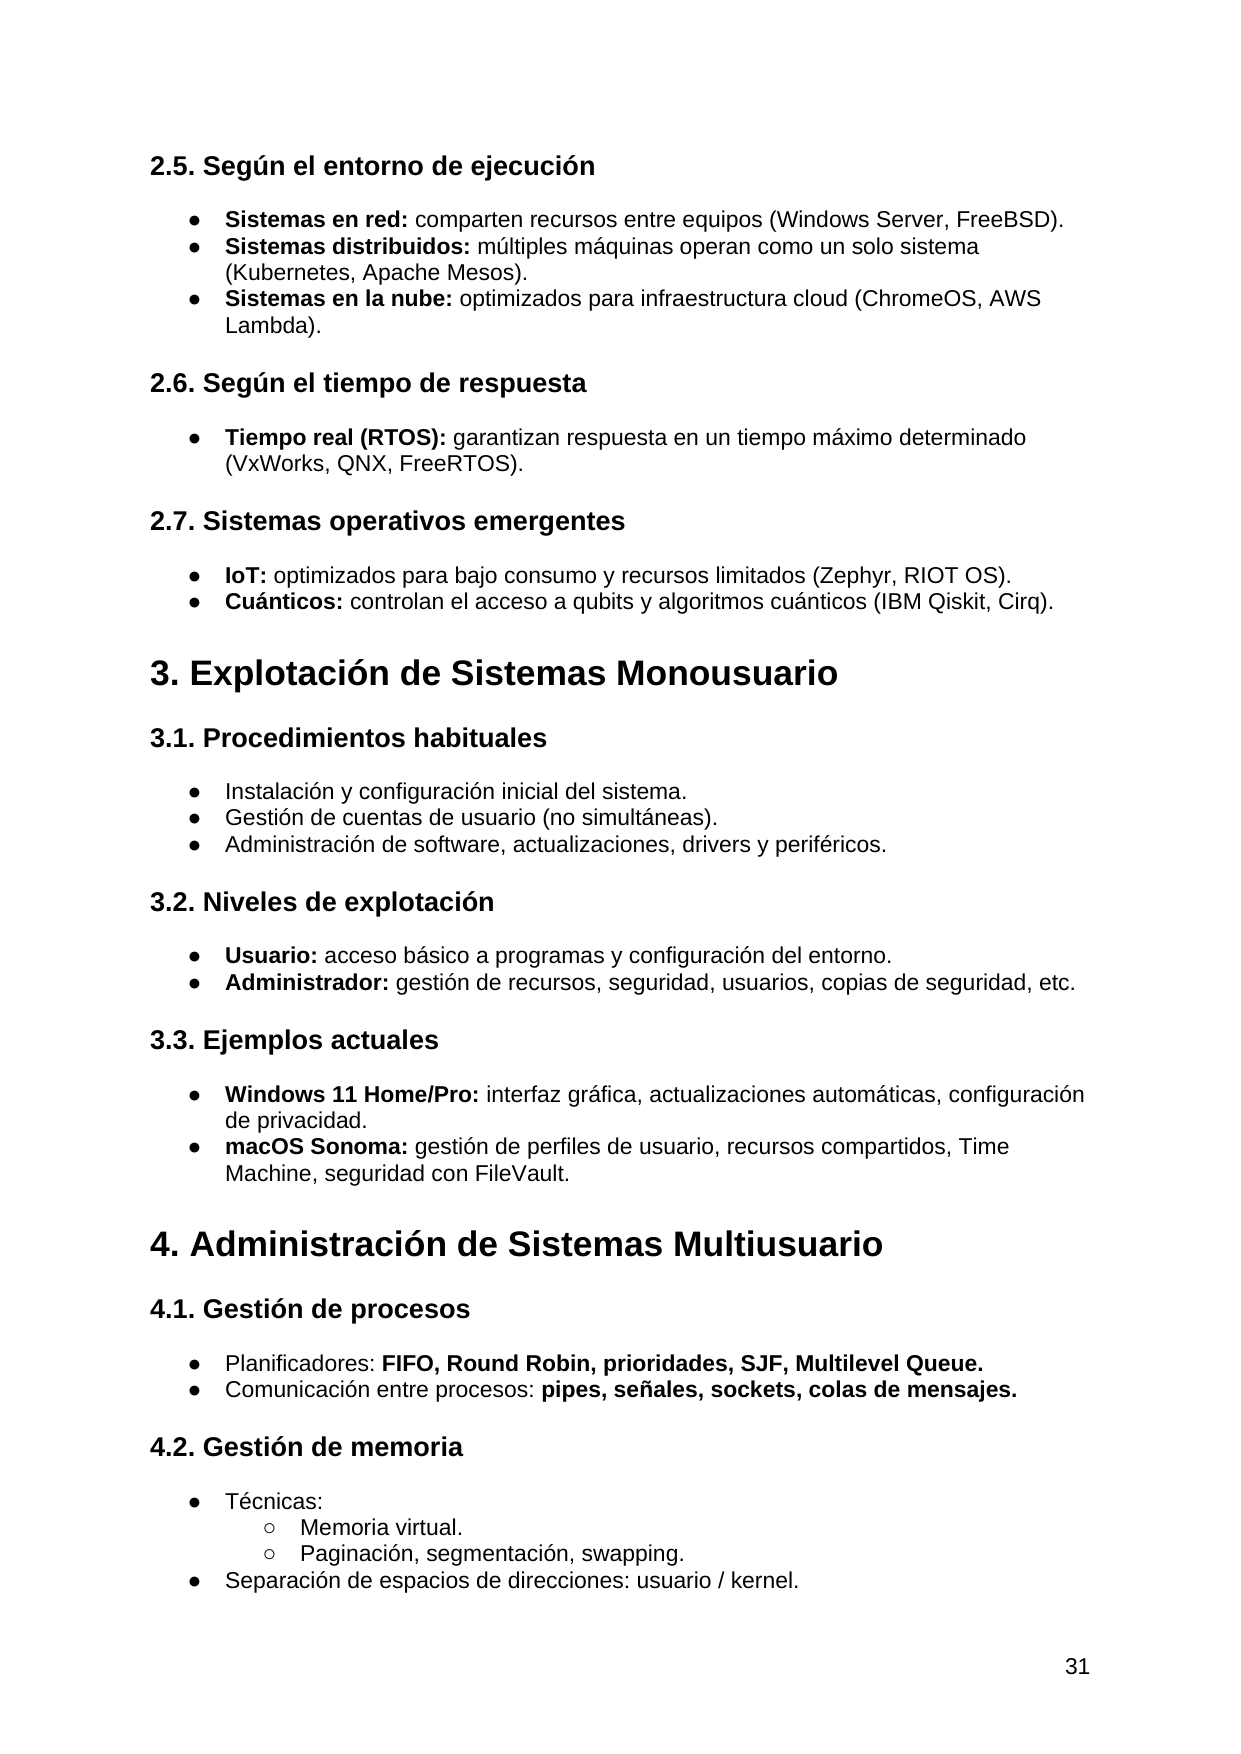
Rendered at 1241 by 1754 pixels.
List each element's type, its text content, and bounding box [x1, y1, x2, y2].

list Administración de software, actualizaciones, drivers y periféricos. [187, 831, 1090, 857]
list Técnicas: [187, 1488, 1090, 1514]
list Planificadores: FIFO, Round Robin, prioridades, SJF, Multilevel Queue. [187, 1349, 1090, 1376]
list Paginación, segmentación, swapping. [262, 1540, 1090, 1567]
list Tiempo real (RTOS): garantizan respuesta en un tiempo máximo determinado (VxWorks, QNX, FreeRTOS). [187, 423, 1090, 476]
list Cuánticos: controlan el acceso a qubits y algoritmos cuánticos (IBM Qiskit, Cirq). [187, 588, 1090, 614]
list Sistemas en la nube: optimizados para infraestructura cloud (ChromeOS, AWS Lambda). [187, 285, 1090, 338]
list Administrador: gestión de recursos, seguridad, usuarios, copias de seguridad, etc. [187, 969, 1090, 995]
list Sistemas en red: comparten recursos entre equipos (Windows Server, FreeBSD). [187, 206, 1090, 233]
list Separación de espacios de direcciones: usuario / kernel. [187, 1567, 1090, 1593]
list Comunicación entre procesos: pipes, señales, sockets, colas de mensajes. [187, 1376, 1090, 1402]
list Memoria virtual. [262, 1514, 1090, 1540]
subtitle 2.7. Sistemas operativos emergentes [150, 505, 1090, 537]
subtitle 3.1. Procedimientos habituales [150, 722, 1090, 753]
list Gestión de cuentas de usuario (no simultáneas). [187, 804, 1090, 831]
list Instalación y configuración inicial del sistema. [187, 778, 1090, 804]
subtitle 2.6. Según el tiempo de respuesta [150, 367, 1090, 398]
subtitle 3. Explotación de Sistemas Monousuario [150, 652, 1090, 692]
list Usuario: acceso básico a programas y configuración del entorno. [187, 942, 1090, 969]
list IoT: optimizados para bajo consumo y recursos limitados (Zephyr, RIOT OS). [187, 562, 1090, 588]
list macOS Sonoma: gestión de perfiles de usuario, recursos compartidos, Time Machine, seguridad con FileVault. [187, 1133, 1090, 1186]
subtitle 4.1. Gestión de procesos [150, 1293, 1090, 1324]
subtitle 2.5. Según el entorno de ejecución [150, 150, 1090, 181]
list Sistemas distribuidos: múltiples máquinas operan como un solo sistema (Kubernetes, Apache Mesos). [187, 233, 1090, 285]
list Windows 11 Home/Pro: interfaz gráfica, actualizaciones automáticas, configuración de privacidad. [187, 1081, 1090, 1133]
subtitle 4. Administración de Sistemas Multiusuario [150, 1223, 1090, 1264]
subtitle 3.3. Ejemplos actuales [150, 1024, 1090, 1056]
subtitle 3.2. Niveles de explotación [150, 886, 1090, 917]
subtitle 4.2. Gestión de memoria [150, 1431, 1090, 1463]
